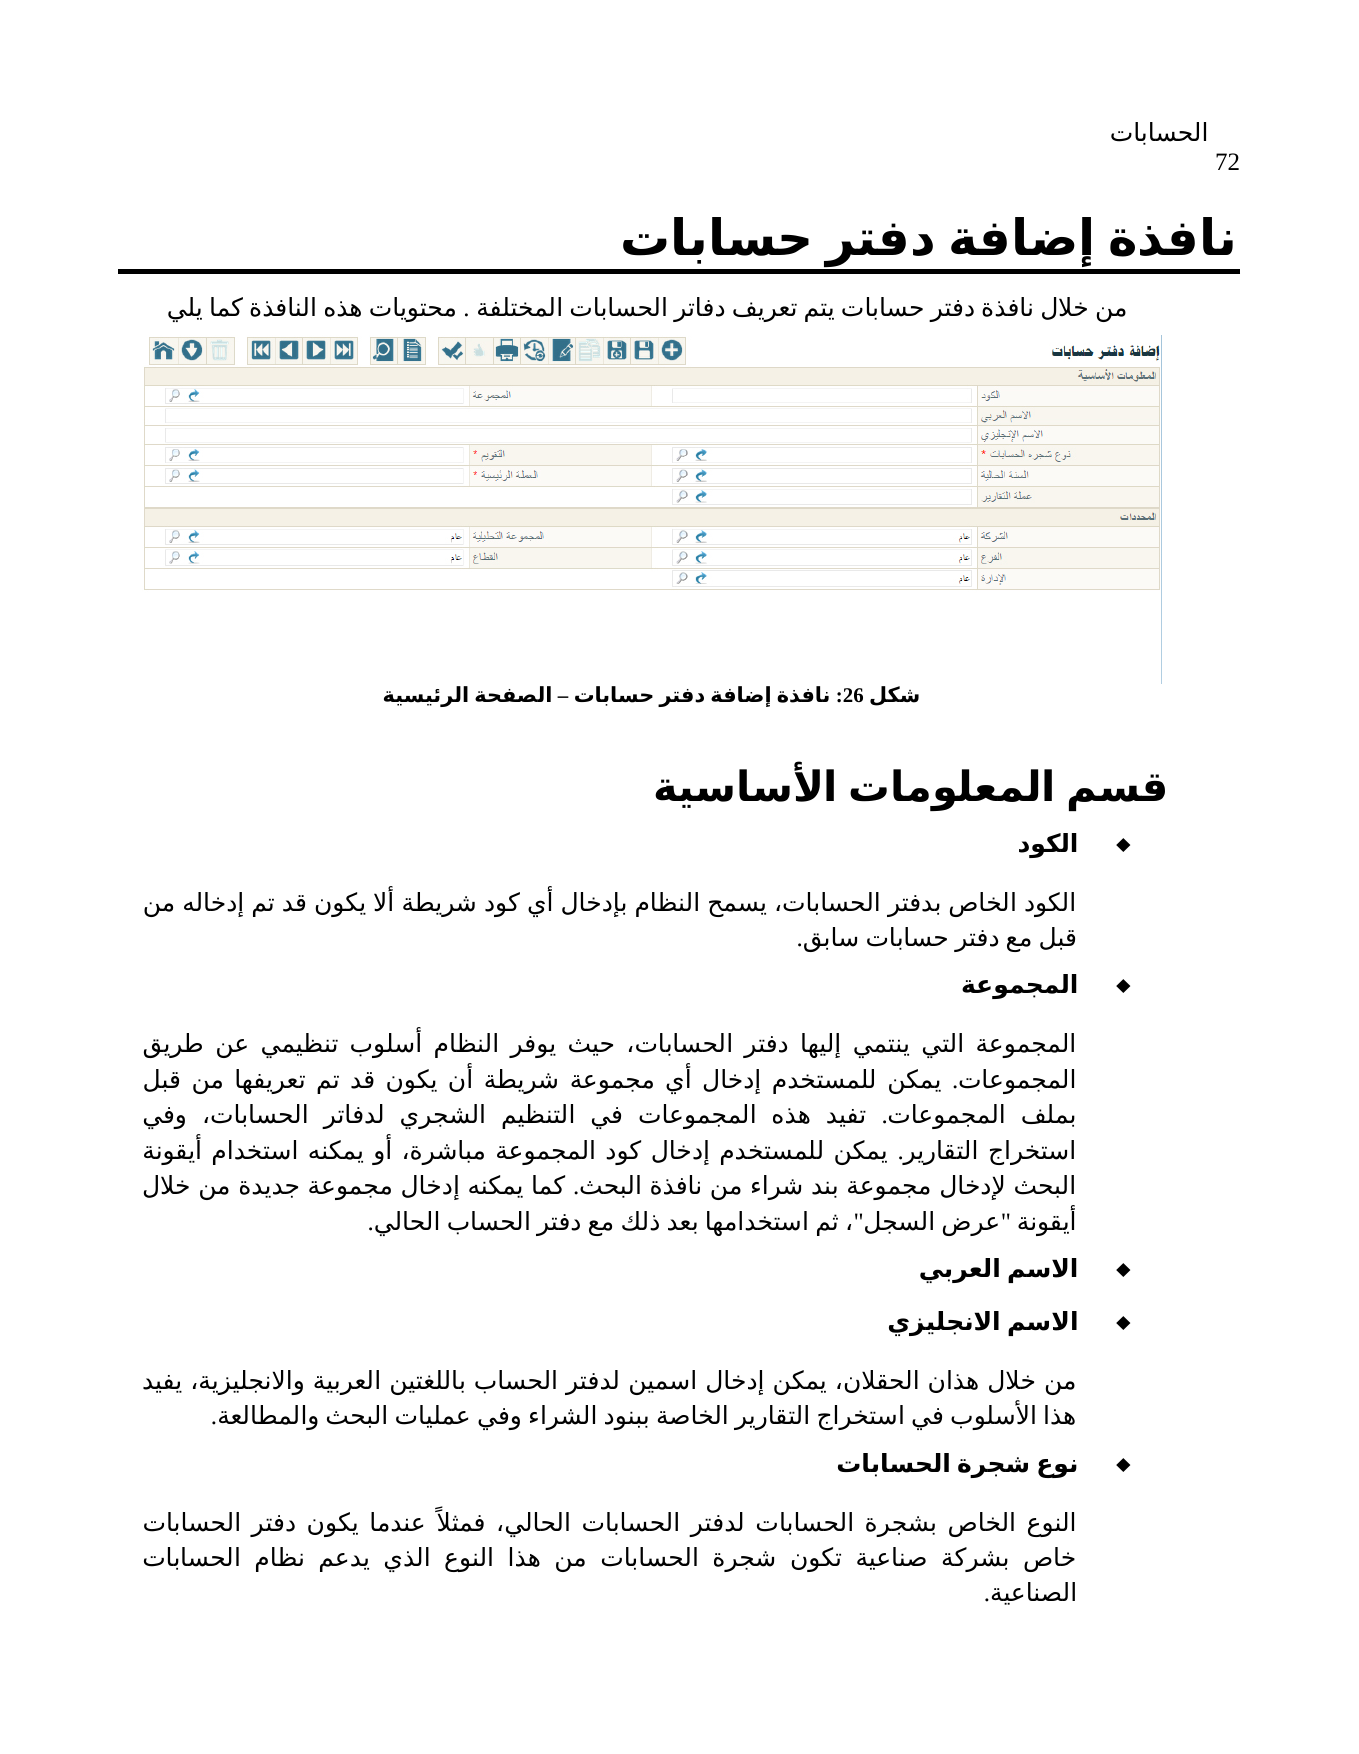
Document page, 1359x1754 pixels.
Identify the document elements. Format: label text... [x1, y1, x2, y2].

text المجموعة التي ينتمي إليها دفتر الحسابات، حيث يوفر النظام أسلوب تنظيمي عن طريق المجموعات. يمكن للمستخدم إدخال أي مجموعة شريطة أن يكون قد تم تعريفها من قبل بملف المجموعات. تفيد هذه المجموعات في التنظيم الشجري لدفاتر الحسابات، وفي استخراج التقارير. يمكن للمستخدم إدخال كود المجموعة مباشرة، أو يمكنه استخدام أيقونة البحث لإدخال مجموعة بند شراء من نافذة البحث. كما يمكنه إدخال مجموعة جديدة من خلال أيقونة "عرض السجل"، ثم استخدامها بعد ذلك مع دفتر الحساب الحالي. [142, 1023, 1077, 1235]
list المجموعة [177, 964, 1116, 999]
text من خلال نافذة دفتر حسابات يتم تعريف دفاتر الحسابات المختلفة . محتويات هذه النافذة كما يلي [142, 286, 1128, 321]
text من خلال هذان الحقلان، يمكن إدخال اسمين لدفتر الحساب باللغتين العربية والانجليزية، يفيد هذا الأسلوب في استخراج التقارير الخاصة ببنود الشراء وفي عمليات البحث والمطالعة. [142, 1359, 1077, 1430]
list نوع شجرة الحسابات [177, 1442, 1116, 1477]
text نافذة إضافة دفتر حسابات [118, 206, 1240, 269]
text شكل 26: نافذة إضافة دفتر حسابات – الصفحة الرئيسية [136, 684, 1166, 707]
list الاسم العربي [177, 1247, 1116, 1283]
text قسم المعلومات الأساسية [142, 762, 1169, 810]
text الكود الخاص بدفتر الحسابات، يسمح النظام بإدخال أي كود شريطة ألا يكون قد تم إدخاله من قبل مع دفتر حسابات سابق. [142, 881, 1077, 952]
list الكود [177, 822, 1116, 858]
text النوع الخاص بشجرة الحسابات لدفتر الحسابات الحالي، فمثلاً عندما يكون دفتر الحسابات خاص بشركة صناعية تكون شجرة الحسابات من هذا النوع الذي يدعم نظام الحسابات الصناعية. [142, 1501, 1077, 1607]
picture [142, 335, 1162, 684]
list الاسم الانجليزي [177, 1300, 1116, 1336]
